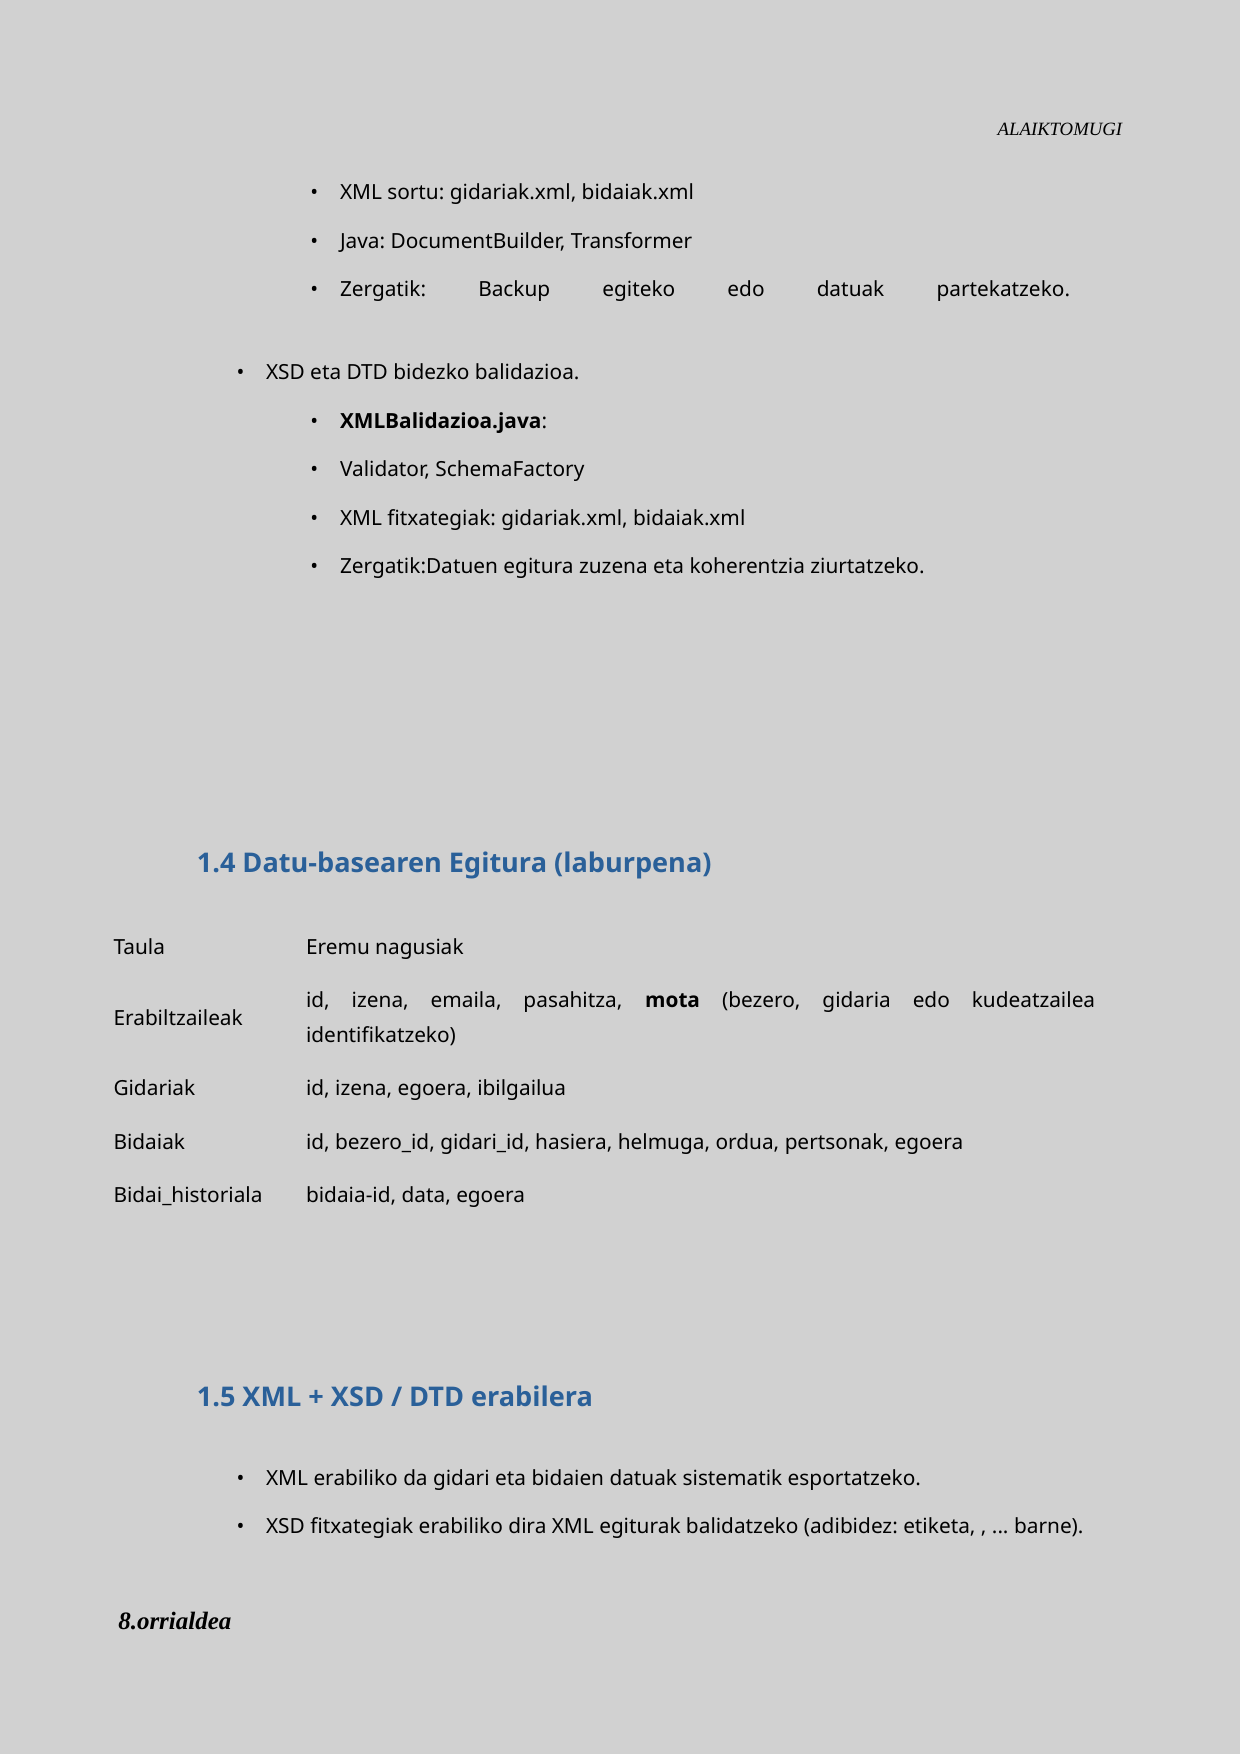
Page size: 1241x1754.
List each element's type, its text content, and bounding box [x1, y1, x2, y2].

table_cell id, bezero_id, gidari_id, hasiera, helmuga, ordua, pertsonak, egoera [303, 1124, 1098, 1178]
table_header Taula [110, 929, 303, 983]
list Zergatik: Backup egiteko edo datuak partekatzeko. [310, 274, 1122, 337]
table_cell Gidariak [110, 1070, 303, 1124]
table_cell id, izena, emaila, pasahitza, mota (bezero, gidaria edo kudeatzailea identifikatzeko) [303, 983, 1098, 1070]
list XML sortu: gidariak.xml, bidaiak.xml [310, 177, 1122, 206]
list Validator, SchemaFactory [310, 454, 1122, 483]
table_cell Bidai_historiala [110, 1178, 303, 1231]
list Java: DocumentBuilder, Transformer [310, 226, 1122, 254]
list XSD eta DTD bidezko balidazioa. [236, 357, 1122, 386]
list Zergatik:Datuen egitura zuzena eta koherentzia ziurtatzeko. [310, 552, 1122, 580]
table_cell Bidaiak [110, 1124, 303, 1178]
table_cell bidaia-id, data, egoera [303, 1178, 1098, 1231]
list XSD fitxategiak erabiliko dira XML egiturak balidatzeko (adibidez: etiketa, , ... barne). [236, 1511, 1122, 1540]
list 1.5 XML + XSD / DTD erabilera [155, 1377, 1122, 1414]
list XML erabiliko da gidari eta bidaien datuak sistematik esportatzeko. [236, 1463, 1122, 1491]
list XML fitxategiak: gidariak.xml, bidaiak.xml [310, 503, 1122, 531]
list XMLBalidazioa.java: [310, 406, 1122, 434]
table_cell id, izena, egoera, ibilgailua [303, 1070, 1098, 1124]
table_cell Erabiltzaileak [110, 983, 303, 1070]
list 1.4 Datu-basearen Egitura (laburpena) [155, 843, 1122, 880]
table_header Eremu nagusiak [303, 929, 1098, 983]
